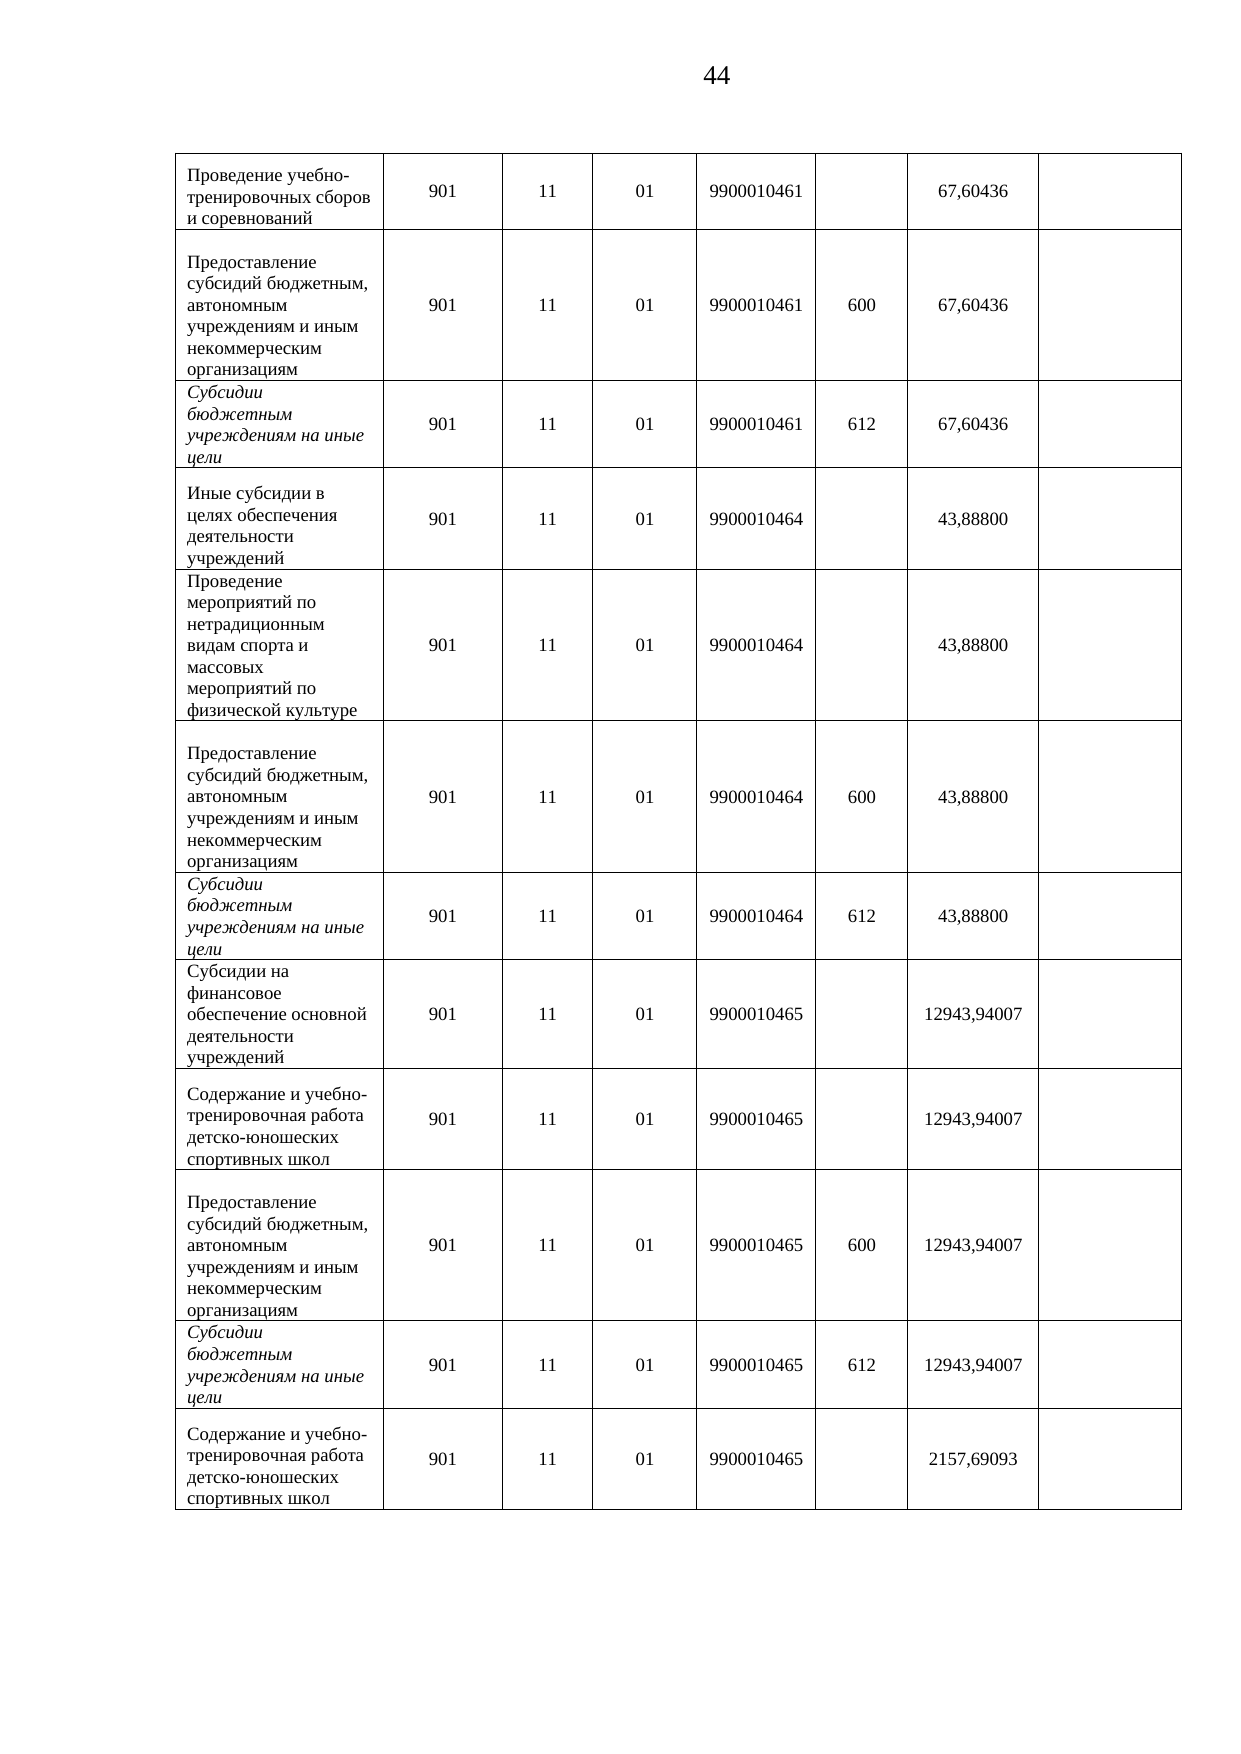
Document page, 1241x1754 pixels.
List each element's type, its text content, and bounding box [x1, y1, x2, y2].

table_cell 43,88800 [908, 873, 1038, 959]
table_cell 01 [593, 570, 696, 720]
table_cell 9900010464 [697, 468, 815, 568]
table_cell [816, 960, 907, 1068]
table_cell 11 [503, 1321, 592, 1408]
table_cell 11 [503, 381, 592, 467]
table_cell 9900010461 [697, 154, 815, 229]
table_cell 01 [593, 1069, 696, 1169]
table_cell 01 [593, 873, 696, 959]
table_cell 901 [384, 1170, 502, 1320]
table_cell [1039, 468, 1181, 568]
table_cell 901 [384, 1409, 502, 1509]
table_cell [1039, 230, 1181, 380]
table_cell 9900010464 [697, 570, 815, 720]
table_cell 9900010465 [697, 1170, 815, 1320]
table_cell Субсидии бюджетным учреждениям на иные цели [176, 381, 383, 467]
table_cell 612 [816, 381, 907, 467]
table_cell 43,88800 [908, 721, 1038, 872]
table_cell 901 [384, 1069, 502, 1169]
table_cell [816, 1069, 907, 1169]
table_cell 67,60436 [908, 230, 1038, 380]
table_cell 01 [593, 1409, 696, 1509]
table_cell [1039, 1321, 1181, 1408]
table_cell 901 [384, 873, 502, 959]
table_cell Субсидии на финансовое обеспечение основной деятельности учреждений [176, 960, 383, 1068]
table_cell 9900010465 [697, 1069, 815, 1169]
table_cell 901 [384, 570, 502, 720]
table_cell 11 [503, 873, 592, 959]
table_cell 901 [384, 1321, 502, 1408]
table_cell 901 [384, 468, 502, 568]
table_cell 12943,94007 [908, 1170, 1038, 1320]
table_cell 11 [503, 1170, 592, 1320]
table_cell 612 [816, 1321, 907, 1408]
table_cell 600 [816, 230, 907, 380]
table_cell [1039, 873, 1181, 959]
table_cell 01 [593, 1170, 696, 1320]
table_cell 901 [384, 721, 502, 872]
table_cell 11 [503, 468, 592, 568]
table_cell [1039, 1069, 1181, 1169]
table_cell 11 [503, 230, 592, 380]
table_cell 67,60436 [908, 154, 1038, 229]
table_cell Субсидии бюджетным учреждениям на иные цели [176, 1321, 383, 1408]
table_cell 01 [593, 721, 696, 872]
table_cell 01 [593, 1321, 696, 1408]
table_cell [1039, 381, 1181, 467]
table_cell Предоставление субсидий бюджетным, автономным учреждениям и иным некоммерческим организациям [176, 1170, 383, 1320]
table_cell [816, 1409, 907, 1509]
table_cell 43,88800 [908, 570, 1038, 720]
table_cell Содержание и учебно-тренировочная работа детско-юношеских спортивных школ [176, 1409, 383, 1509]
table_cell 11 [503, 154, 592, 229]
table_cell 901 [384, 960, 502, 1068]
table_cell 11 [503, 721, 592, 872]
table_cell 9900010461 [697, 230, 815, 380]
table_cell 9900010465 [697, 1321, 815, 1408]
table_cell 01 [593, 468, 696, 568]
table_cell [1039, 960, 1181, 1068]
table_cell 9900010461 [697, 381, 815, 467]
table_cell Субсидии бюджетным учреждениям на иные цели [176, 873, 383, 959]
table_cell 11 [503, 1409, 592, 1509]
table_cell 901 [384, 381, 502, 467]
table_cell 12943,94007 [908, 1069, 1038, 1169]
table_cell 9900010465 [697, 1409, 815, 1509]
table_cell Предоставление субсидий бюджетным, автономным учреждениям и иным некоммерческим организациям [176, 721, 383, 872]
table_cell 11 [503, 1069, 592, 1169]
table_cell 2157,69093 [908, 1409, 1038, 1509]
table_cell 01 [593, 960, 696, 1068]
table_cell [816, 154, 907, 229]
table_cell 901 [384, 230, 502, 380]
table_cell Предоставление субсидий бюджетным, автономным учреждениям и иным некоммерческим организациям [176, 230, 383, 380]
table_cell 43,88800 [908, 468, 1038, 568]
table_cell 12943,94007 [908, 960, 1038, 1068]
table_cell 9900010465 [697, 960, 815, 1068]
table_cell 9900010464 [697, 873, 815, 959]
table_cell [1039, 1170, 1181, 1320]
table_cell 612 [816, 873, 907, 959]
table_cell Проведение учебно-тренировочных сборов и соревнований [176, 154, 383, 229]
table_cell 9900010464 [697, 721, 815, 872]
table_cell [1039, 1409, 1181, 1509]
table_cell Проведение мероприятий по нетрадиционным видам спорта и массовых мероприятий по физической культуре [176, 570, 383, 720]
table_cell [816, 468, 907, 568]
table_cell [1039, 721, 1181, 872]
table_cell 12943,94007 [908, 1321, 1038, 1408]
table_cell Содержание и учебно-тренировочная работа детско-юношеских спортивных школ [176, 1069, 383, 1169]
table_cell [1039, 154, 1181, 229]
table_cell 01 [593, 381, 696, 467]
table_cell Иные субсидии в целях обеспечения деятельности учреждений [176, 468, 383, 568]
table_cell 01 [593, 154, 696, 229]
table_cell 11 [503, 960, 592, 1068]
table_cell [1039, 570, 1181, 720]
table_cell 600 [816, 721, 907, 872]
table_cell 67,60436 [908, 381, 1038, 467]
table_cell 600 [816, 1170, 907, 1320]
table_cell [816, 570, 907, 720]
table_cell 01 [593, 230, 696, 380]
table_cell 901 [384, 154, 502, 229]
table_cell 11 [503, 570, 592, 720]
